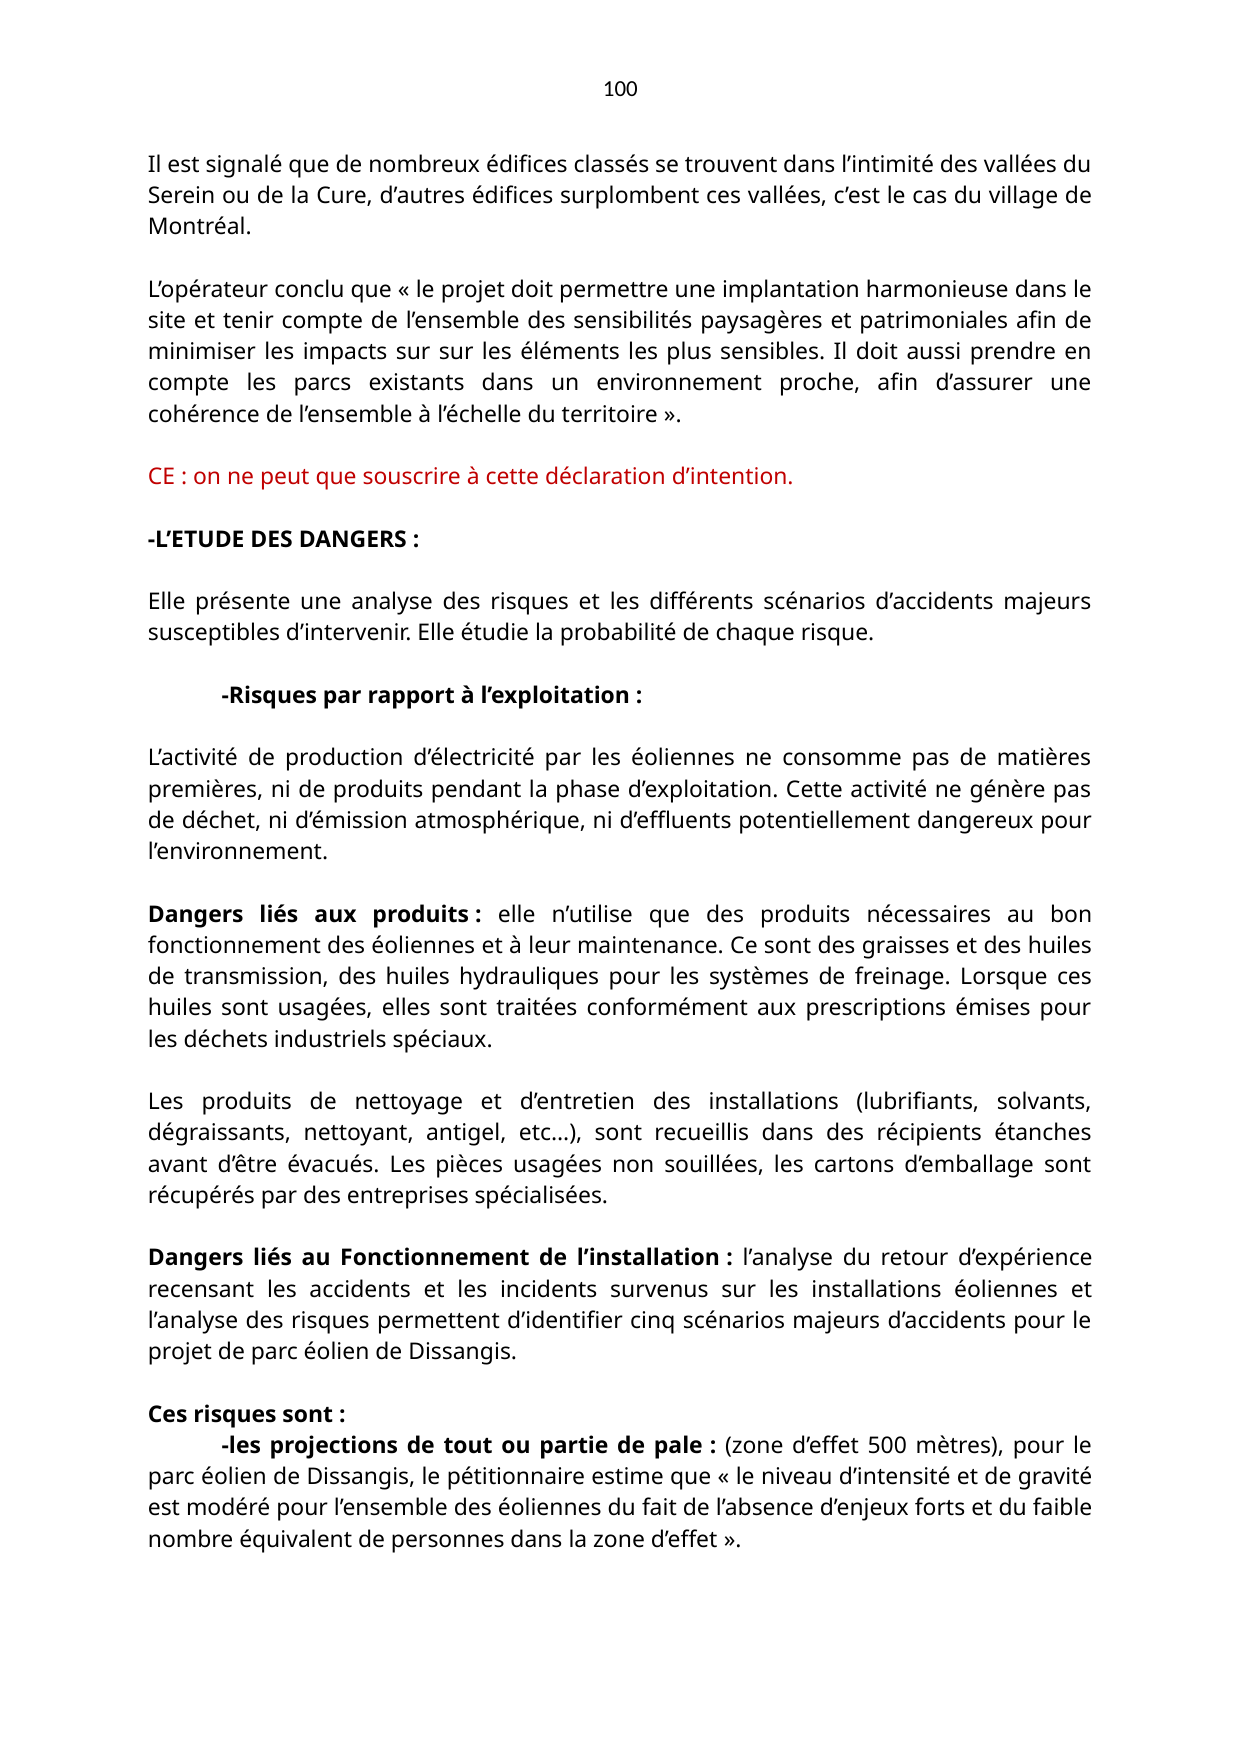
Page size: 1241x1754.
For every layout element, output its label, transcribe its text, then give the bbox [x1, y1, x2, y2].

text Les produits de nettoyage et d’entretien des installations (lubrifiants, solvants, dégraissants, nettoyant, antigel, etc…), sont recueillis dans des récipients étanches avant d’être évacués. Les pièces usagées non souillées, les cartons d’emballage sont récupérés par des entreprises spécialisées. [148, 1085, 1093, 1210]
text Il est signalé que de nombreux édifices classés se trouvent dans l’intimité des vallées du Serein ou de la Cure, d’autres édifices surplombent ces vallées, c’est le cas du village de Montréal. [148, 148, 1093, 241]
text Dangers liés aux produits : elle n’utilise que des produits nécessaires au bon fonctionnement des éoliennes et à leur maintenance. Ce sont des graisses et des huiles de transmission, des huiles hydrauliques pour les systèmes de freinage. Lorsque ces huiles sont usagées, elles sont traitées conformément aux prescriptions émises pour les déchets industriels spéciaux. [148, 898, 1093, 1054]
text -Risques par rapport à l’exploitation : [148, 679, 1093, 710]
text L’opérateur conclu que « le projet doit permettre une implantation harmonieuse dans le site et tenir compte de l’ensemble des sensibilités paysagères et patrimoniales afin de minimiser les impacts sur sur les éléments les plus sensibles. Il doit aussi prendre en compte les parcs existants dans un environnement proche, afin d’assurer une cohérence de l’ensemble à l’échelle du territoire ». [148, 273, 1093, 429]
text CE : on ne peut que souscrire à cette déclaration d’intention. [148, 460, 1093, 491]
text L’activité de production d’électricité par les éoliennes ne consomme pas de matières premières, ni de produits pendant la phase d’exploitation. Cette activité ne génère pas de déchet, ni d’émission atmosphérique, ni d’effluents potentiellement dangereux pour l’environnement. [148, 741, 1093, 866]
text Elle présente une analyse des risques et les différents scénarios d’accidents majeurs susceptibles d’intervenir. Elle étudie la probabilité de chaque risque. [148, 585, 1093, 648]
text -les projections de tout ou partie de pale : (zone d’effet 500 mètres), pour le parc éolien de Dissangis, le pétitionnaire estime que « le niveau d’intensité et de gravité est modéré pour l’ensemble des éoliennes du fait de l’absence d’enjeux forts et du faible nombre équivalent de personnes dans la zone d’effet ». [148, 1429, 1093, 1554]
text Ces risques sont : [148, 1398, 1093, 1429]
text Dangers liés au Fonctionnement de l’installation : l’analyse du retour d’expérience recensant les accidents et les incidents survenus sur les installations éoliennes et l’analyse des risques permettent d’identifier cinq scénarios majeurs d’accidents pour le projet de parc éolien de Dissangis. [148, 1241, 1093, 1366]
text -L’ETUDE DES DANGERS : [148, 523, 1093, 554]
